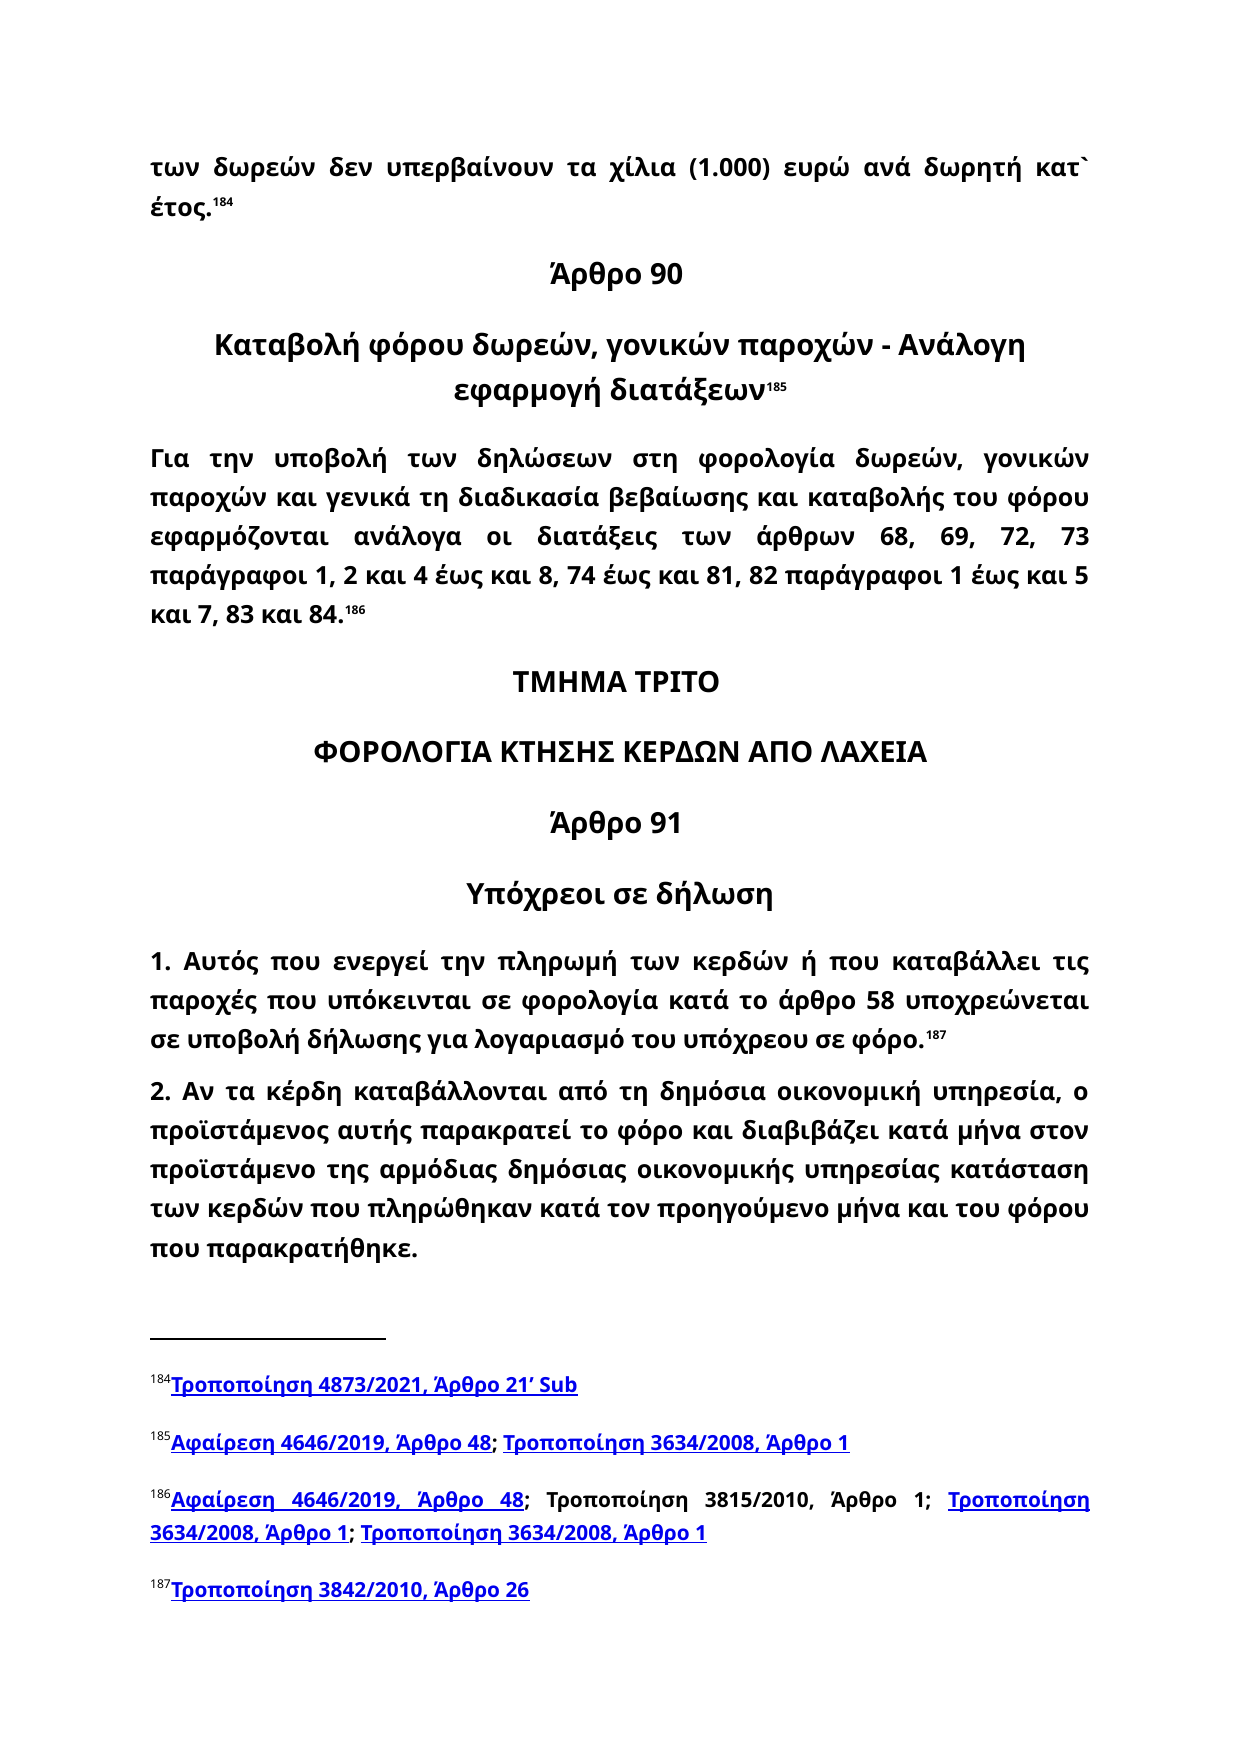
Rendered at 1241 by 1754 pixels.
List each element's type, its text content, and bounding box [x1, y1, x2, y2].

text Για την υποβολή των δηλώσεων στη φορολογία δωρεών, γονικών παροχών και γενικά τη διαδικασία βεβαίωσης και καταβολής του φόρου εφαρμόζονται ανάλογα οι διατάξεις των άρθρων 68, 69, 72, 73 παράγραφοι 1, 2 και 4 έως και 8, 74 έως και 81, 82 παράγραφοι 1 έως και 5 και 7, 83 και 84. [150, 440, 1090, 631]
text Τροποποίηση 4873/2021, Άρθρο 21’ Sub [150, 1370, 1090, 1398]
text 2. Αν τα κέρδη καταβάλλονται από τη δημόσια οικονομική υπηρεσία, ο προϊστάμενος αυτής παρακρατεί το φόρο και διαβιβάζει κατά μήνα στον προϊστάμενο της αρμόδιας δημόσιας οικονομικής υπηρεσίας κατάσταση των κερδών που πληρώθηκαν κατά τον προηγούμενο μήνα και του φόρου που παρακρατήθηκε. [150, 1073, 1090, 1264]
text Αφαίρεση 4646/2019, Άρθρο 48; Τροποποίηση 3815/2010, Άρθρο 1; Τροποποίηση 3634/2008, Άρθρο 1; Τροποποίηση 3634/2008, Άρθρο 1 [150, 1485, 1090, 1546]
subtitle ΤΜΗΜΑ ΤΡΙΤΟ [150, 661, 1090, 701]
subtitle Άρθρο 90 [150, 253, 1090, 293]
subtitle Υπόχρεοι σε δήλωση [150, 873, 1090, 913]
text Αφαίρεση 4646/2019, Άρθρο 48; Τροποποίηση 3634/2008, Άρθρο 1 [150, 1428, 1090, 1456]
subtitle Άρθρο 91 [150, 802, 1090, 842]
text 1. Αυτός που ενεργεί την πληρωμή των κερδών ή που καταβάλλει τις παροχές που υπόκεινται σε φορολογία κατά το άρθρο 58 υποχρεώνεται σε υποβολή δήλωσης για λογαριασμό του υπόχρεου σε φόρο. [150, 943, 1090, 1056]
subtitle Καταβολή φόρου δωρεών, γονικών παροχών - Ανάλογη εφαρμογή διατάξεων [150, 324, 1090, 409]
text Τροποποίηση 3842/2010, Άρθρο 26 [150, 1576, 1090, 1604]
text των δωρεών δεν υπερβαίνουν τα χίλια (1.000) ευρώ ανά δωρητή κατ` έτος. [150, 150, 1090, 223]
subtitle ΦΟΡΟΛΟΓΙΑ ΚΤΗΣΗΣ ΚΕΡΔΩΝ ΑΠΟ ΛΑΧΕΙΑ [150, 732, 1090, 771]
